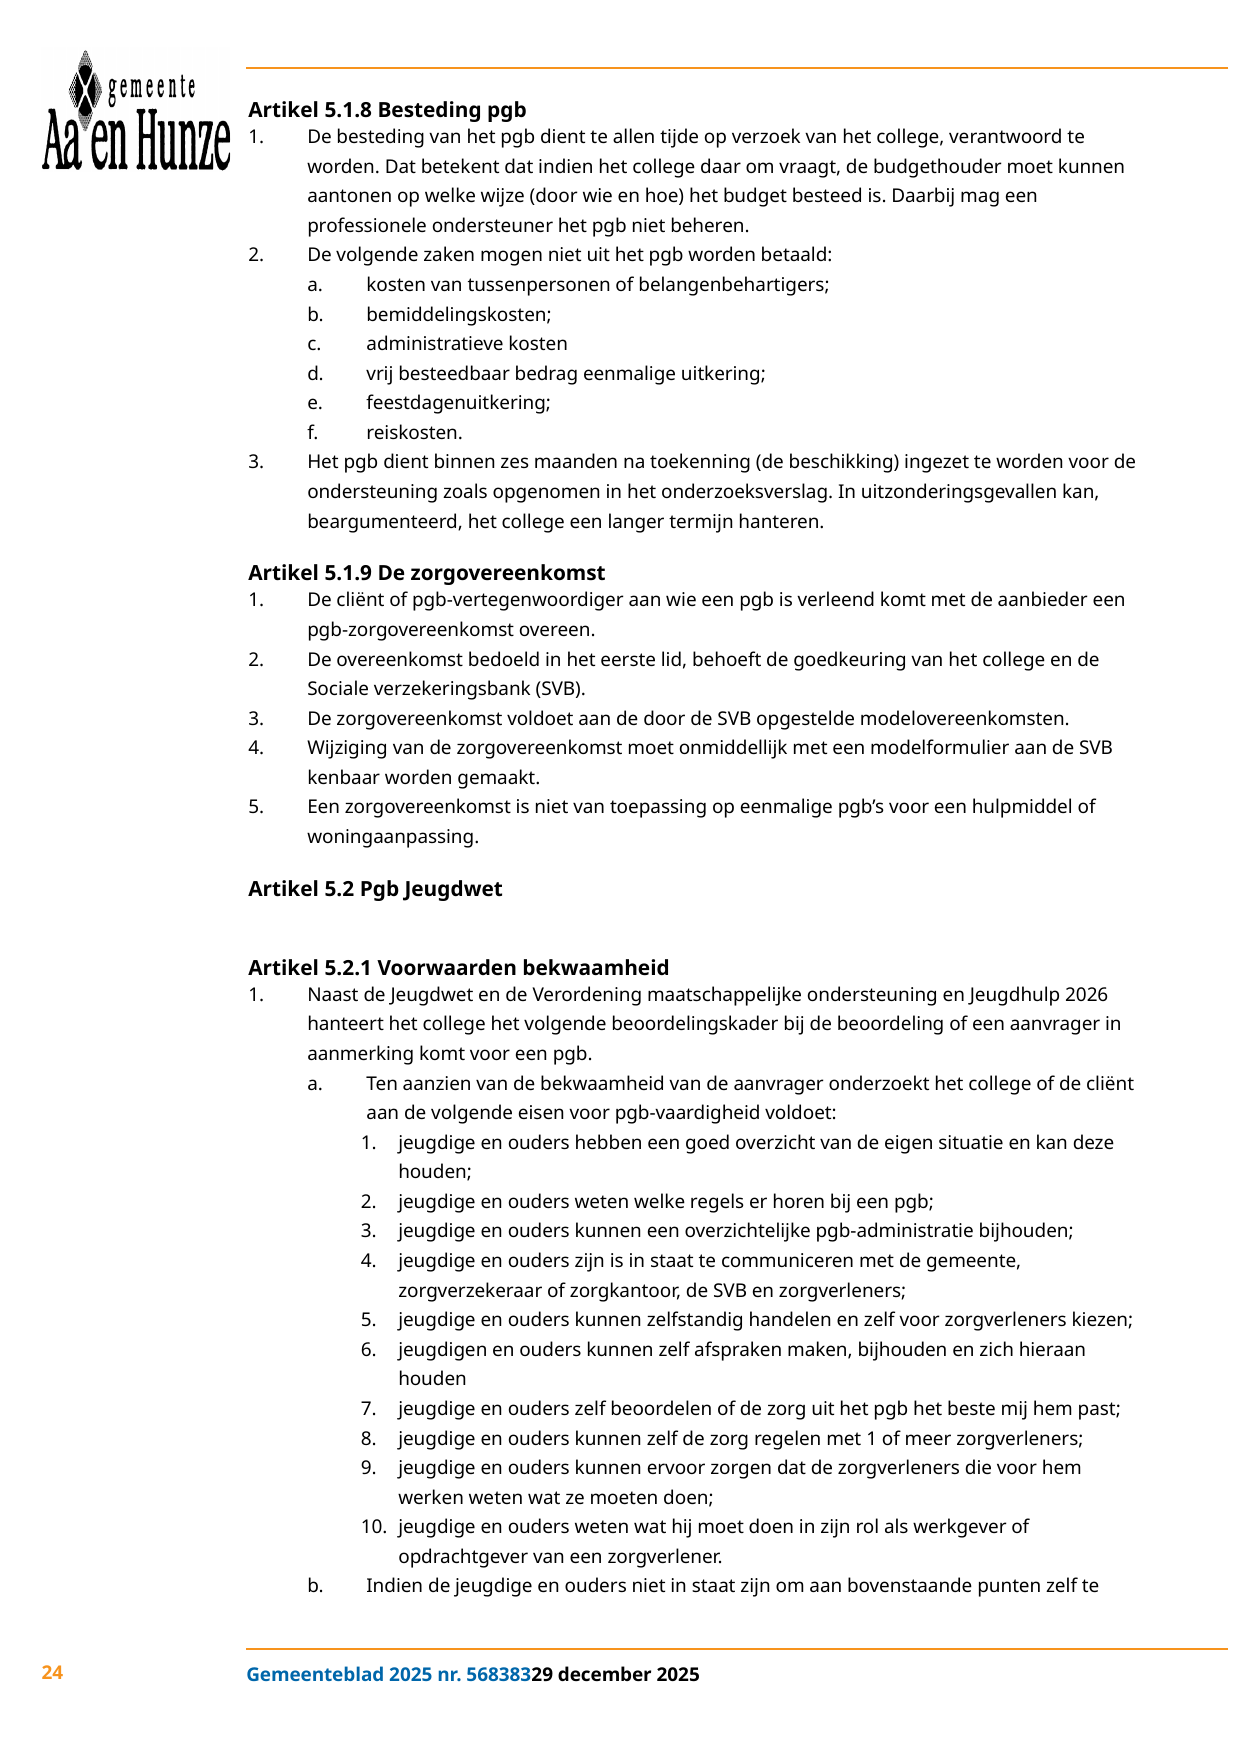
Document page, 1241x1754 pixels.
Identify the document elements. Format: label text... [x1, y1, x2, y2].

list kosten van tussenpersonen of belangenbehartigers; [307, 271, 1152, 297]
picture [41, 47, 231, 172]
list Het pgb dient binnen zes maanden na toekenning (de beschikking) ingezet te worden voor de ondersteuning zoals opgenomen in het onderzoeksverslag. In uitzonderingsgevallen kan, beargumenteerd, het college een langer termijn hanteren. [248, 449, 1152, 533]
list jeugdige en ouders zelf beoordelen of de zorg uit het pgb het beste mij hem past; [361, 1395, 1152, 1421]
list reiskosten. [307, 419, 1152, 445]
list De zorgovereenkomst voldoet aan de door de SVB opgestelde modelovereenkomsten. [248, 705, 1152, 731]
list De overeenkomst bedoeld in het eerste lid, behoeft de goedkeuring van het college en de Sociale verzekeringsbank (SVB). [248, 646, 1152, 701]
list jeugdigen en ouders kunnen zelf afspraken maken, bijhouden en zich hieraan houden [361, 1336, 1152, 1391]
list Een zorgovereenkomst is niet van toepassing op eenmalige pgb’s voor een hulpmiddel of woningaanpassing. [248, 794, 1152, 849]
text Artikel 5.1.8 Besteding pgb [248, 95, 1152, 123]
list vrij besteedbaar bedrag eenmalige uitkering; [307, 360, 1152, 386]
list Naast de Jeugdwet en de Verordening maatschappelijke ondersteuning en Jeugdhulp 2026 hanteert het college het volgende beoordelingskader bij de beoordeling of een aanvrager in aanmerking komt voor een pgb. [248, 981, 1152, 1066]
list administratieve kosten [307, 330, 1152, 356]
list jeugdige en ouders hebben een goed overzicht van de eigen situatie en kan deze houden; [361, 1129, 1152, 1184]
list Wijziging van de zorgovereenkomst moet onmiddellijk met een modelformulier aan de SVB kenbaar worden gemaakt. [248, 734, 1152, 790]
list jeugdige en ouders zijn is in staat te communiceren met de gemeente, zorgverzekeraar of zorgkantoor, de SVB en zorgverleners; [361, 1247, 1152, 1303]
list Indien de jeugdige en ouders niet in staat zijn om aan bovenstaande punten zelf te [307, 1573, 1152, 1598]
list bemiddelingskosten; [307, 301, 1152, 326]
list jeugdige en ouders weten wat hij moet doen in zijn rol als werkgever of opdrachtgever van een zorgverlener. [361, 1513, 1152, 1569]
text Artikel 5.1.9 De zorgovereenkomst [248, 558, 1152, 587]
text Artikel 5.2 Pgb Jeugdwet [248, 874, 1152, 902]
list jeugdige en ouders kunnen ervoor zorgen dat de zorgverleners die voor hem werken weten wat ze moeten doen; [361, 1454, 1152, 1510]
text Artikel 5.2.1 Voorwaarden bekwaamheid [248, 953, 1152, 981]
list feestdagenuitkering; [307, 389, 1152, 415]
list jeugdige en ouders weten welke regels er horen bij een pgb; [361, 1188, 1152, 1214]
list jeugdige en ouders kunnen zelf de zorg regelen met 1 of meer zorgverleners; [361, 1425, 1152, 1451]
list De besteding van het pgb dient te allen tijde op verzoek van het college, verantwoord te worden. Dat betekent dat indien het college daar om vraagt, de budgethouder moet kunnen aantonen op welke wijze (door wie en hoe) het budget besteed is. Daarbij mag een professionele ondersteuner het pgb niet beheren. [248, 123, 1152, 238]
list jeugdige en ouders kunnen een overzichtelijke pgb-administratie bijhouden; [361, 1218, 1152, 1243]
list De volgende zaken mogen niet uit het pgb worden betaald: [248, 242, 1152, 267]
list De cliënt of pgb-vertegenwoordiger aan wie een pgb is verleend komt met de aanbieder een pgb-zorgovereenkomst overeen. [248, 587, 1152, 642]
list jeugdige en ouders kunnen zelfstandig handelen en zelf voor zorgverleners kiezen; [361, 1306, 1152, 1332]
list Ten aanzien van de bekwaamheid van de aanvrager onderzoekt het college of de cliënt aan de volgende eisen voor pgb-vaardigheid voldoet: [307, 1070, 1152, 1125]
